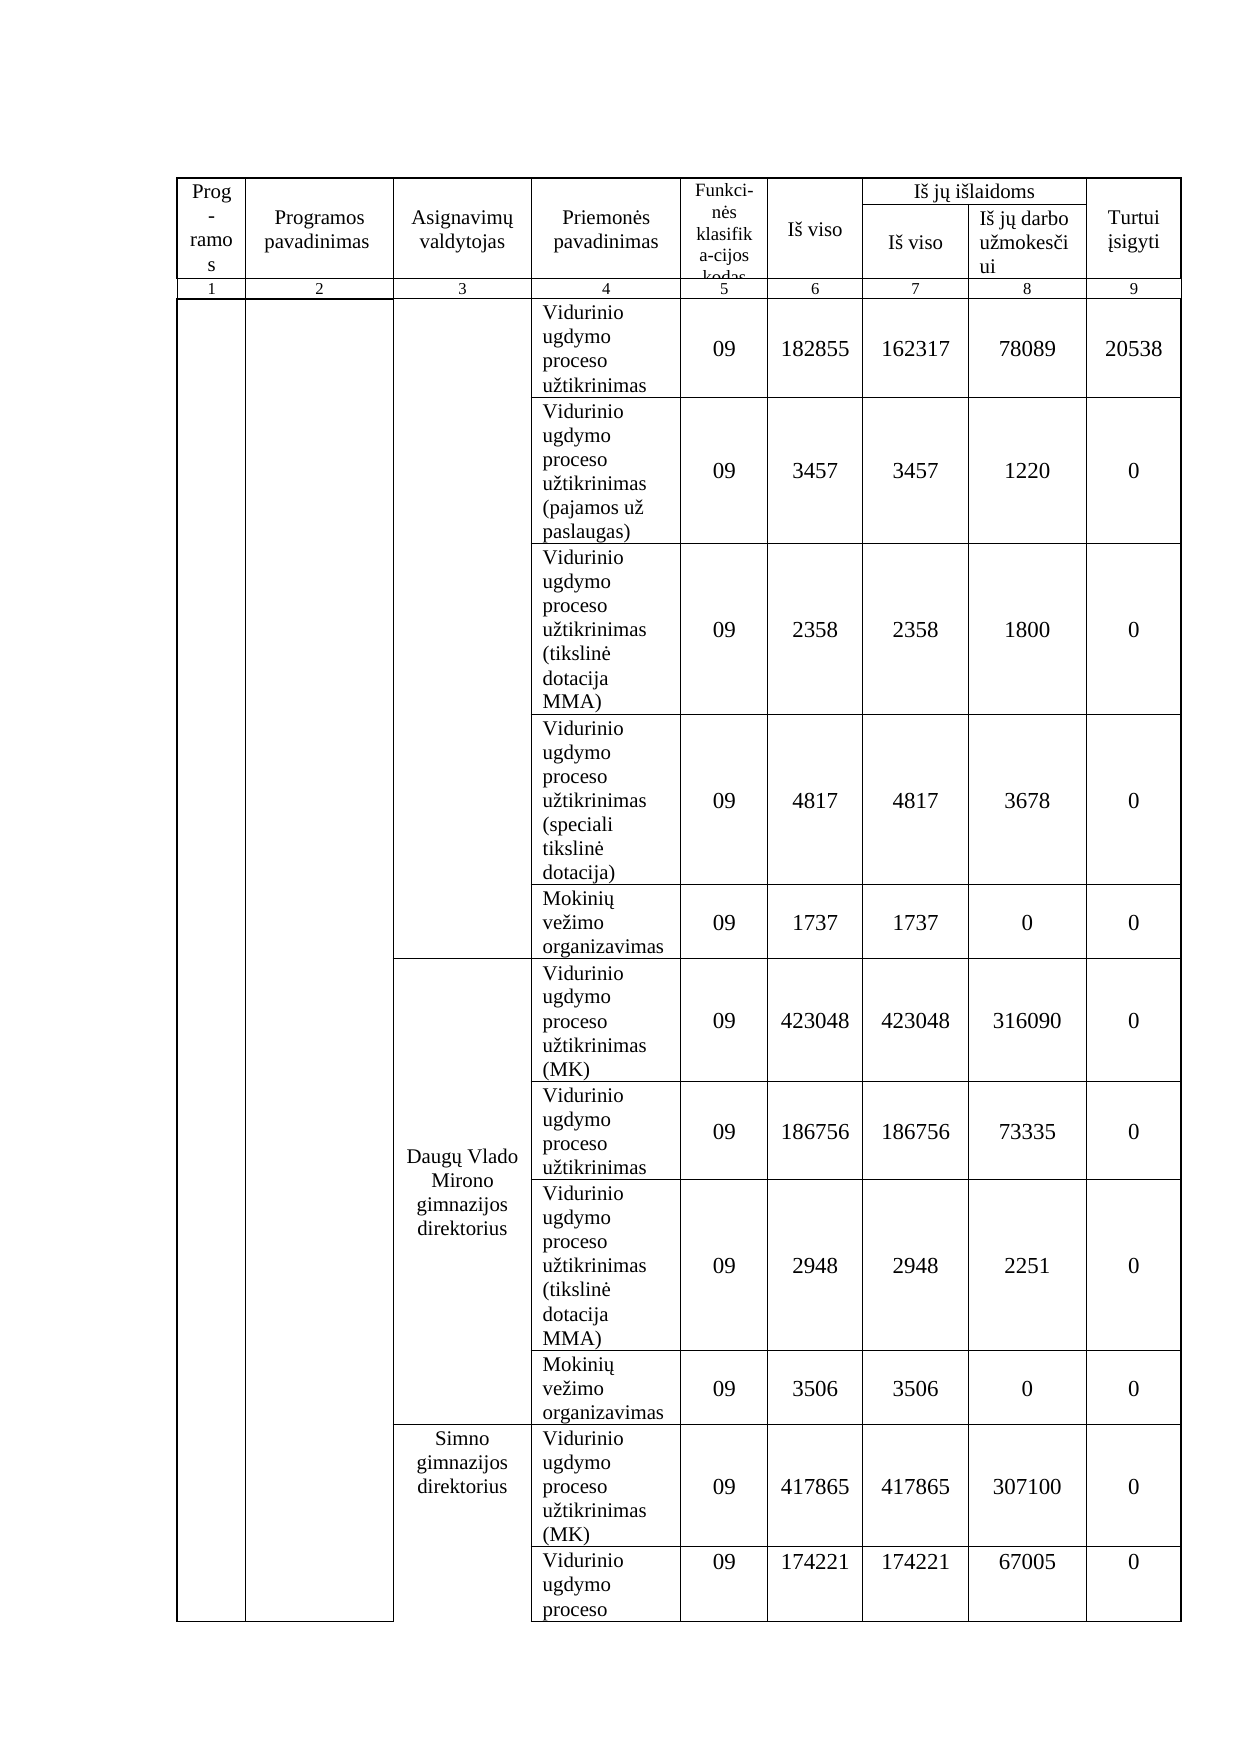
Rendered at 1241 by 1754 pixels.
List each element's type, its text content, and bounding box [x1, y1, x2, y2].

table_cell Mokinių vežimo organizavimas [532, 1351, 680, 1424]
table_cell 1800 [969, 544, 1086, 713]
table_cell Mokinių vežimo organizavimas [532, 885, 680, 958]
table_cell 09 [681, 1082, 767, 1179]
table_cell 0 [1087, 1082, 1180, 1179]
table_cell Vidurinio ugdymo proceso užtikrinimas (tikslinė dotacija MMA) [532, 1180, 680, 1349]
table_cell 2 [246, 279, 393, 298]
table_cell 09 [681, 885, 767, 958]
table_cell 2948 [863, 1180, 968, 1349]
table_cell Simno gimnazijos direktorius [394, 1425, 531, 1621]
table_cell [394, 299, 531, 958]
table_cell [246, 300, 393, 1621]
table_cell 0 [969, 885, 1086, 958]
table_cell 3457 [863, 398, 968, 543]
table_cell 7 [863, 279, 968, 298]
table_cell 73335 [969, 1082, 1086, 1179]
table_cell 174221 [768, 1547, 862, 1621]
table_cell 182855 [768, 299, 862, 397]
table_cell 09 [681, 1547, 767, 1621]
table_header Turtui įsigyti [1087, 179, 1180, 278]
table_cell 09 [681, 1351, 767, 1424]
table_cell 09 [681, 544, 767, 713]
table_header Prog-ramos kodas [178, 179, 245, 278]
table_cell 423048 [768, 959, 862, 1081]
table_cell 2358 [863, 544, 968, 713]
table_cell 0 [1087, 1547, 1180, 1621]
table_cell Iš jų darbo užmokesčiui [969, 205, 1086, 278]
table_cell 2948 [768, 1180, 862, 1349]
table_cell Vidurinio ugdymo proceso užtikrinimas (MK) [532, 1425, 680, 1546]
table_cell 423048 [863, 959, 968, 1081]
table_cell Vidurinio ugdymo proceso užtikrinimas (speciali tikslinė dotacija) [532, 715, 680, 884]
table_cell 6 [768, 279, 862, 298]
table_cell 3506 [863, 1351, 968, 1424]
table_cell 307100 [969, 1425, 1086, 1546]
table_cell 3506 [768, 1351, 862, 1424]
table_cell 0 [1087, 715, 1180, 884]
table_cell 09 [681, 715, 767, 884]
table_header Iš viso [768, 179, 862, 278]
table_cell 4817 [863, 715, 968, 884]
table_cell 3678 [969, 715, 1086, 884]
table_header Programos pavadinimas [246, 179, 393, 278]
table_cell 67005 [969, 1547, 1086, 1621]
table_cell 417865 [768, 1425, 862, 1546]
table_cell Vidurinio ugdymo proceso užtikrinimas (MK) [532, 959, 680, 1081]
table_cell Vidurinio ugdymo proceso užtikrinimas [532, 1082, 680, 1179]
table_header Asignavimų valdytojas [394, 179, 531, 278]
table_cell 1737 [863, 885, 968, 958]
table_cell 2251 [969, 1180, 1086, 1349]
table_cell 1 [178, 279, 245, 298]
table_cell 2358 [768, 544, 862, 713]
table_cell 162317 [863, 299, 968, 397]
table_cell 0 [1087, 1351, 1180, 1424]
table_cell 09 [681, 299, 767, 397]
table_cell 4 [532, 279, 680, 298]
table_cell 5 [681, 279, 767, 298]
table_cell 78089 [969, 299, 1086, 397]
table_cell 0 [969, 1351, 1086, 1424]
table_cell 0 [1087, 398, 1180, 543]
table_cell 316090 [969, 959, 1086, 1081]
table_cell 186756 [863, 1082, 968, 1179]
table_cell 0 [1087, 885, 1180, 958]
table_cell 1220 [969, 398, 1086, 543]
table_cell [178, 300, 245, 1621]
table_header Funkci-nės klasifika-cijos kodas [681, 179, 767, 278]
table_header Priemonės pavadinimas [532, 179, 680, 278]
table_cell Vidurinio ugdymo proceso užtikrinimas [532, 299, 680, 397]
table_header Iš jų išlaidoms [863, 179, 1086, 204]
table_cell 9 [1087, 279, 1181, 298]
table_cell Vidurinio ugdymo proceso užtikrinimas (pajamos už paslaugas) [532, 398, 680, 543]
table_cell 186756 [768, 1082, 862, 1179]
table_cell Daugų Vlado Mirono gimnazijos direktorius [394, 959, 531, 1424]
table_cell 0 [1087, 1425, 1180, 1546]
table_cell 8 [969, 279, 1086, 298]
table_cell 09 [681, 1180, 767, 1349]
table_cell Iš viso [863, 205, 968, 278]
table_cell Vidurinio ugdymo proceso užtikrinimas (tikslinė dotacija MMA) [532, 544, 680, 713]
table_cell 417865 [863, 1425, 968, 1546]
table_cell 4817 [768, 715, 862, 884]
table_cell 0 [1087, 1180, 1180, 1349]
table_cell 1737 [768, 885, 862, 958]
table_cell 0 [1087, 959, 1180, 1081]
table_cell 174221 [863, 1547, 968, 1621]
table_cell 09 [681, 1425, 767, 1546]
table_cell 3 [394, 279, 531, 298]
table_cell 09 [681, 959, 767, 1081]
table_cell 3457 [768, 398, 862, 543]
table_cell 0 [1087, 544, 1180, 713]
table_cell Vidurinio ugdymo proceso [532, 1547, 680, 1621]
table_cell 09 [681, 398, 767, 543]
table_cell 20538 [1087, 299, 1180, 397]
